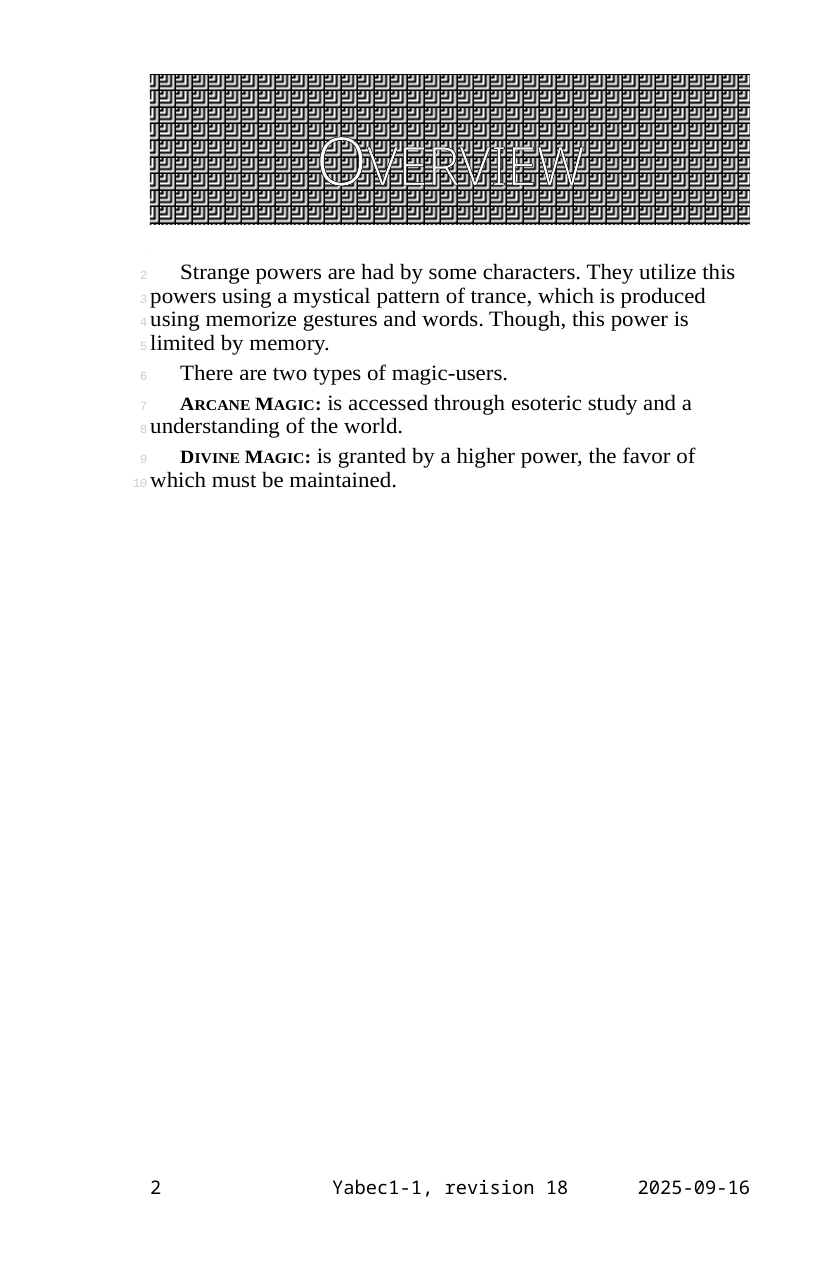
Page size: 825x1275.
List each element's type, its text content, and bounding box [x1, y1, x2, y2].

text Strange powers are had by some characters. They utilize this powers using a mystical pattern of trance, which is produced using memorize gestures and words. Though, this power is limited by memory. [150, 260, 750, 355]
text Divine Magic: is granted by a higher power, the favor of which must be maintained. [150, 444, 750, 492]
text There are two types of magic-users. [150, 361, 750, 385]
text Arcane Magic: is accessed through esoteric study and a understanding of the world. [150, 391, 750, 438]
picture [149, 74, 750, 225]
